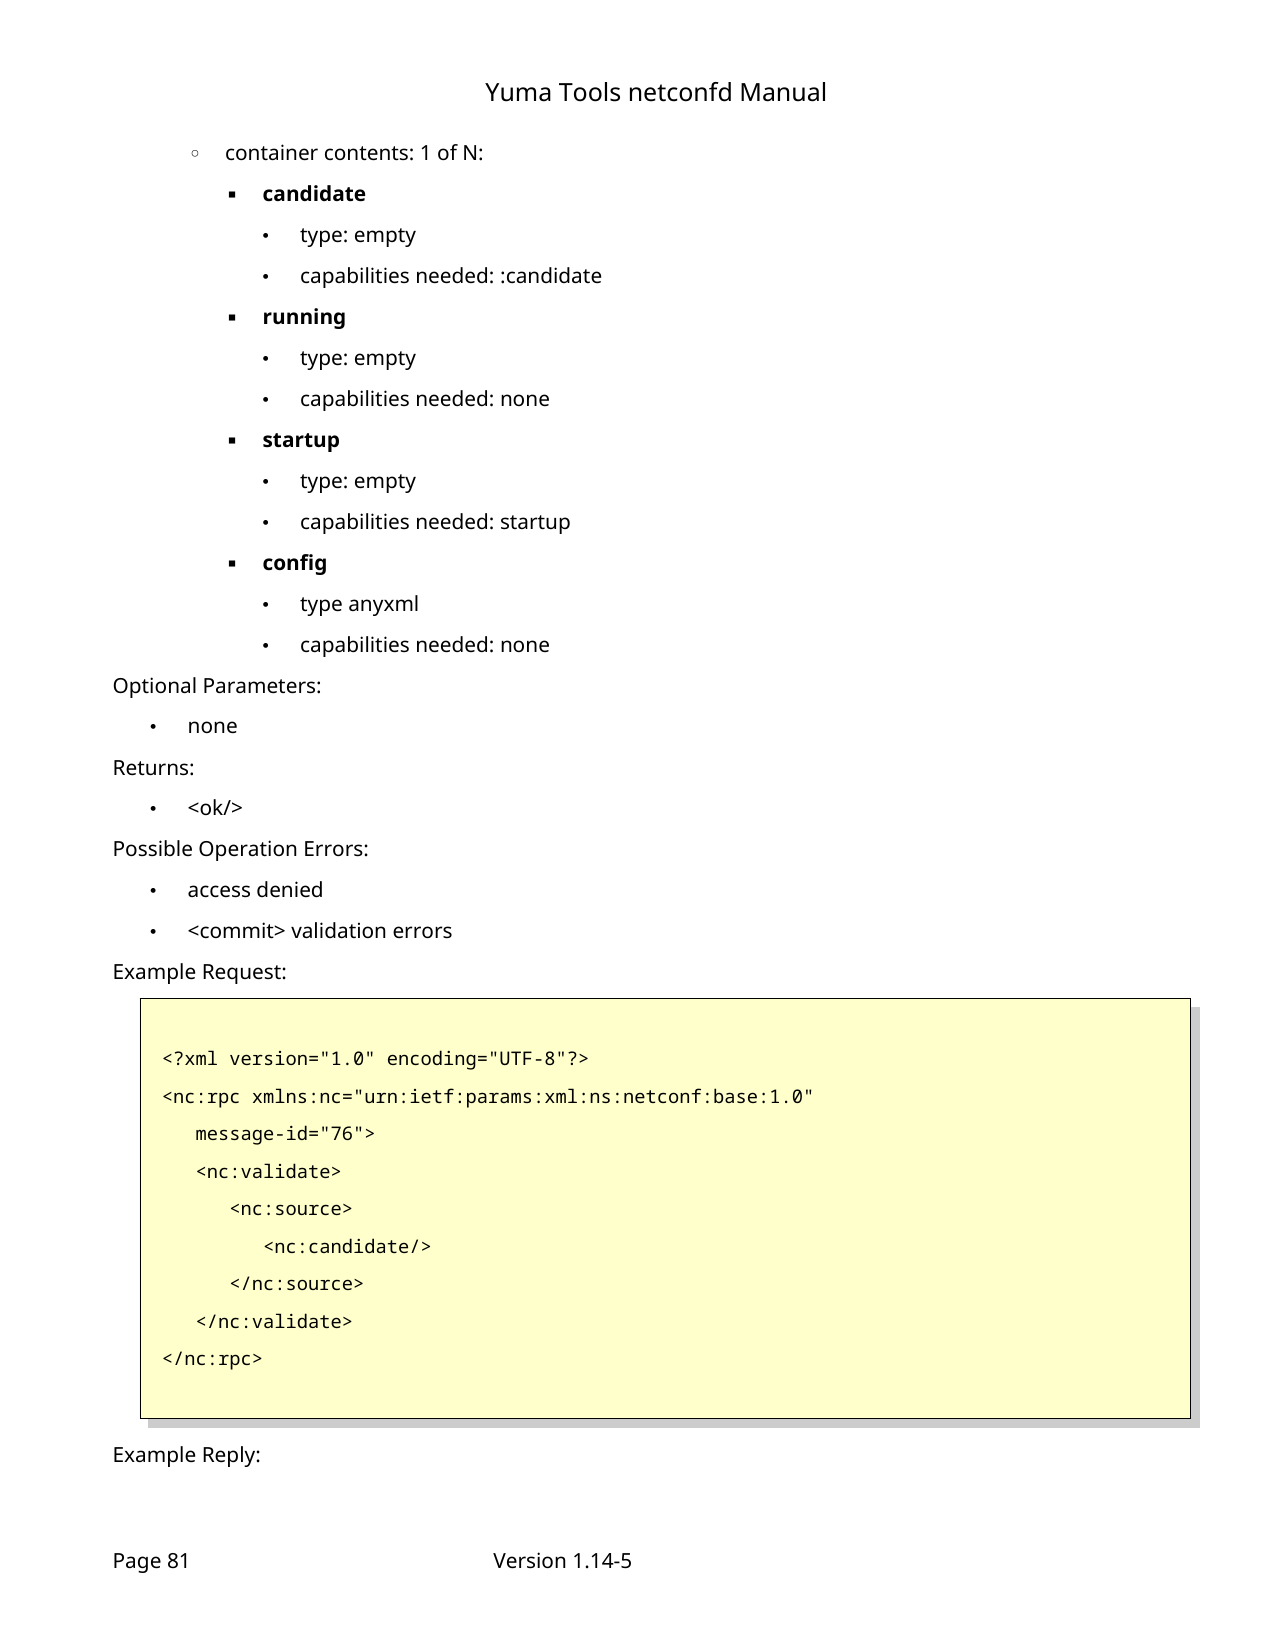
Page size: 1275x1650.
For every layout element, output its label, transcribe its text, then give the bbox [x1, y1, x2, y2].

text <?xml version="1.0" encoding="UTF-8"?> [141, 1036, 1190, 1071]
text Possible Operation Errors: [112, 834, 1200, 863]
list capabilities needed: none [262, 384, 1200, 413]
list capabilities needed: startup [262, 507, 1200, 535]
list config [225, 548, 1200, 576]
text Optional Parameters: [112, 671, 1200, 699]
list capabilities needed: none [262, 630, 1200, 658]
text Returns: [112, 753, 1200, 781]
list type: empty [262, 220, 1200, 249]
list running [225, 302, 1200, 331]
text </nc:validate> [141, 1298, 1190, 1334]
text </nc:source> [141, 1261, 1190, 1296]
text <nc:candidate/> [141, 1223, 1190, 1259]
text Example Request: [112, 957, 1200, 986]
text <nc:rpc xmlns:nc="urn:ietf:params:xml:ns:netconf:base:1.0" [141, 1073, 1190, 1109]
text <nc:validate> [141, 1148, 1190, 1184]
list candidate [225, 179, 1200, 208]
list type: empty [262, 343, 1200, 372]
list container contents: 1 of N: [187, 138, 1200, 167]
list type anyxml [262, 589, 1200, 617]
list <commit> validation errors [150, 916, 1200, 945]
list none [150, 712, 1200, 740]
list startup [225, 425, 1200, 453]
list capabilities needed: :candidate [262, 261, 1200, 290]
text </nc:rpc> [141, 1336, 1190, 1371]
text <nc:source> [141, 1186, 1190, 1221]
list access denied [150, 875, 1200, 904]
list <ok/> [150, 793, 1200, 822]
text Example Reply: [112, 1440, 1200, 1468]
text message-id="76"> [141, 1111, 1190, 1146]
list type: empty [262, 466, 1200, 494]
